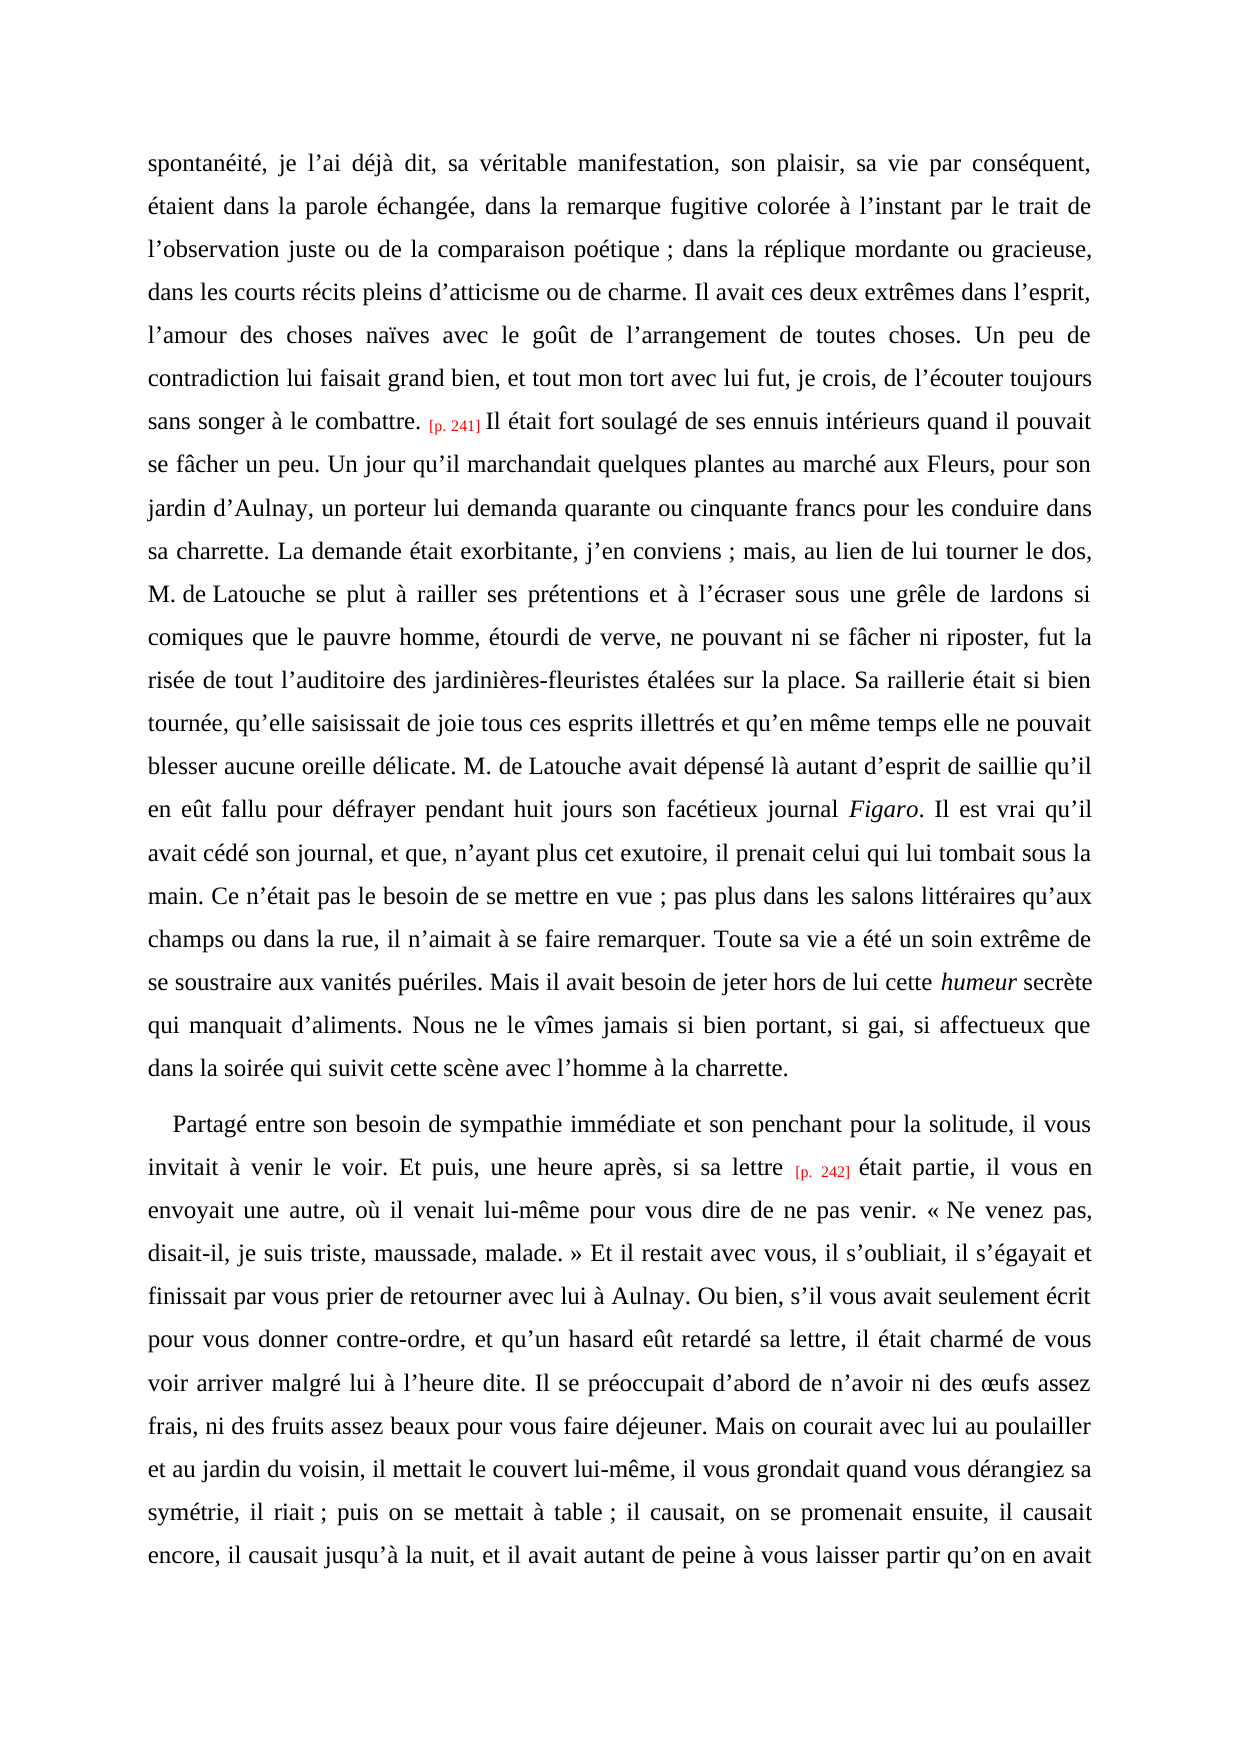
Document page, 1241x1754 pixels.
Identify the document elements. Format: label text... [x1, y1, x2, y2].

text Partagé entre son besoin de sympathie immédiate et son penchant pour la solitude, il vous invitait à venir le voir. Et puis, une heure après, si sa lettre [p. 242] était partie, il vous en envoyait une autre, où il venait lui-même pour vous dire de ne pas venir. « Ne venez pas, disait-il, je suis triste, maussade, malade. » Et il restait avec vous, il s’oubliait, il s’égayait et finissait par vous prier de retourner avec lui à Aulnay. Ou bien, s’il vous avait seulement écrit pour vous donner contre-ordre, et qu’un hasard eût retardé sa lettre, il était charmé de vous voir arriver malgré lui à l’heure dite. Il se préoccupait d’abord de n’avoir ni des œufs assez frais, ni des fruits assez beaux pour vous faire déjeuner. Mais on courait avec lui au poulailler et au jardin du voisin, il mettait le couvert lui-même, il vous grondait quand vous dérangiez sa symétrie, il riait ; puis on se mettait à table ; il causait, on se promenait ensuite, il causait encore, il causait jusqu’à la nuit, et il avait autant de peine à vous laisser partir qu’on en avait [148, 1109, 1093, 1569]
text spontanéité, je l’ai déjà dit, sa véritable manifestation, son plaisir, sa vie par conséquent, étaient dans la parole échangée, dans la remarque fugitive colorée à l’instant par le trait de l’observation juste ou de la comparaison poétique ; dans la réplique mordante ou gracieuse, dans les courts récits pleins d’atticisme ou de charme. Il avait ces deux extrêmes dans l’esprit, l’amour des choses naïves avec le goût de l’arrangement de toutes choses. Un peu de contradiction lui faisait grand bien, et tout mon tort avec lui fut, je crois, de l’écouter toujours sans songer à le combattre. [p. 241] Il était fort soulagé de ses ennuis intérieurs quand il pouvait se fâcher un peu. Un jour qu’il marchandait quelques plantes au marché aux Fleurs, pour son jardin d’Aulnay, un porteur lui demanda quarante ou cinquante francs pour les conduire dans sa charrette. La demande était exorbitante, j’en conviens ; mais, au lien de lui tourner le dos, M. de Latouche se plut à railler ses prétentions et à l’écraser sous une grêle de lardons si comiques que le pauvre homme, étourdi de verve, ne pouvant ni se fâcher ni riposter, fut la risée de tout l’auditoire des jardinières-fleuristes étalées sur la place. Sa raillerie était si bien tournée, qu’elle saisissait de joie tous ces esprits illettrés et qu’en même temps elle ne pouvait blesser aucune oreille délicate. M. de Latouche avait dépensé là autant d’esprit de saillie qu’il en eût fallu pour défrayer pendant huit jours son facétieux journal Figaro. Il est vrai qu’il avait cédé son journal, et que, n’ayant plus cet exutoire, il prenait celui qui lui tombait sous la main. Ce n’était pas le besoin de se mettre en vue ; pas plus dans les salons littéraires qu’aux champs ou dans la rue, il n’aimait à se faire remarquer. Toute sa vie a été un soin extrême de se soustraire aux vanités puériles. Mais il avait besoin de jeter hors de lui cette humeur secrète qui manquait d’aliments. Nous ne le vîmes jamais si bien portant, si gai, si affectueux que dans la soirée qui suivit cette scène avec l’homme à la charrette. [148, 148, 1093, 1082]
